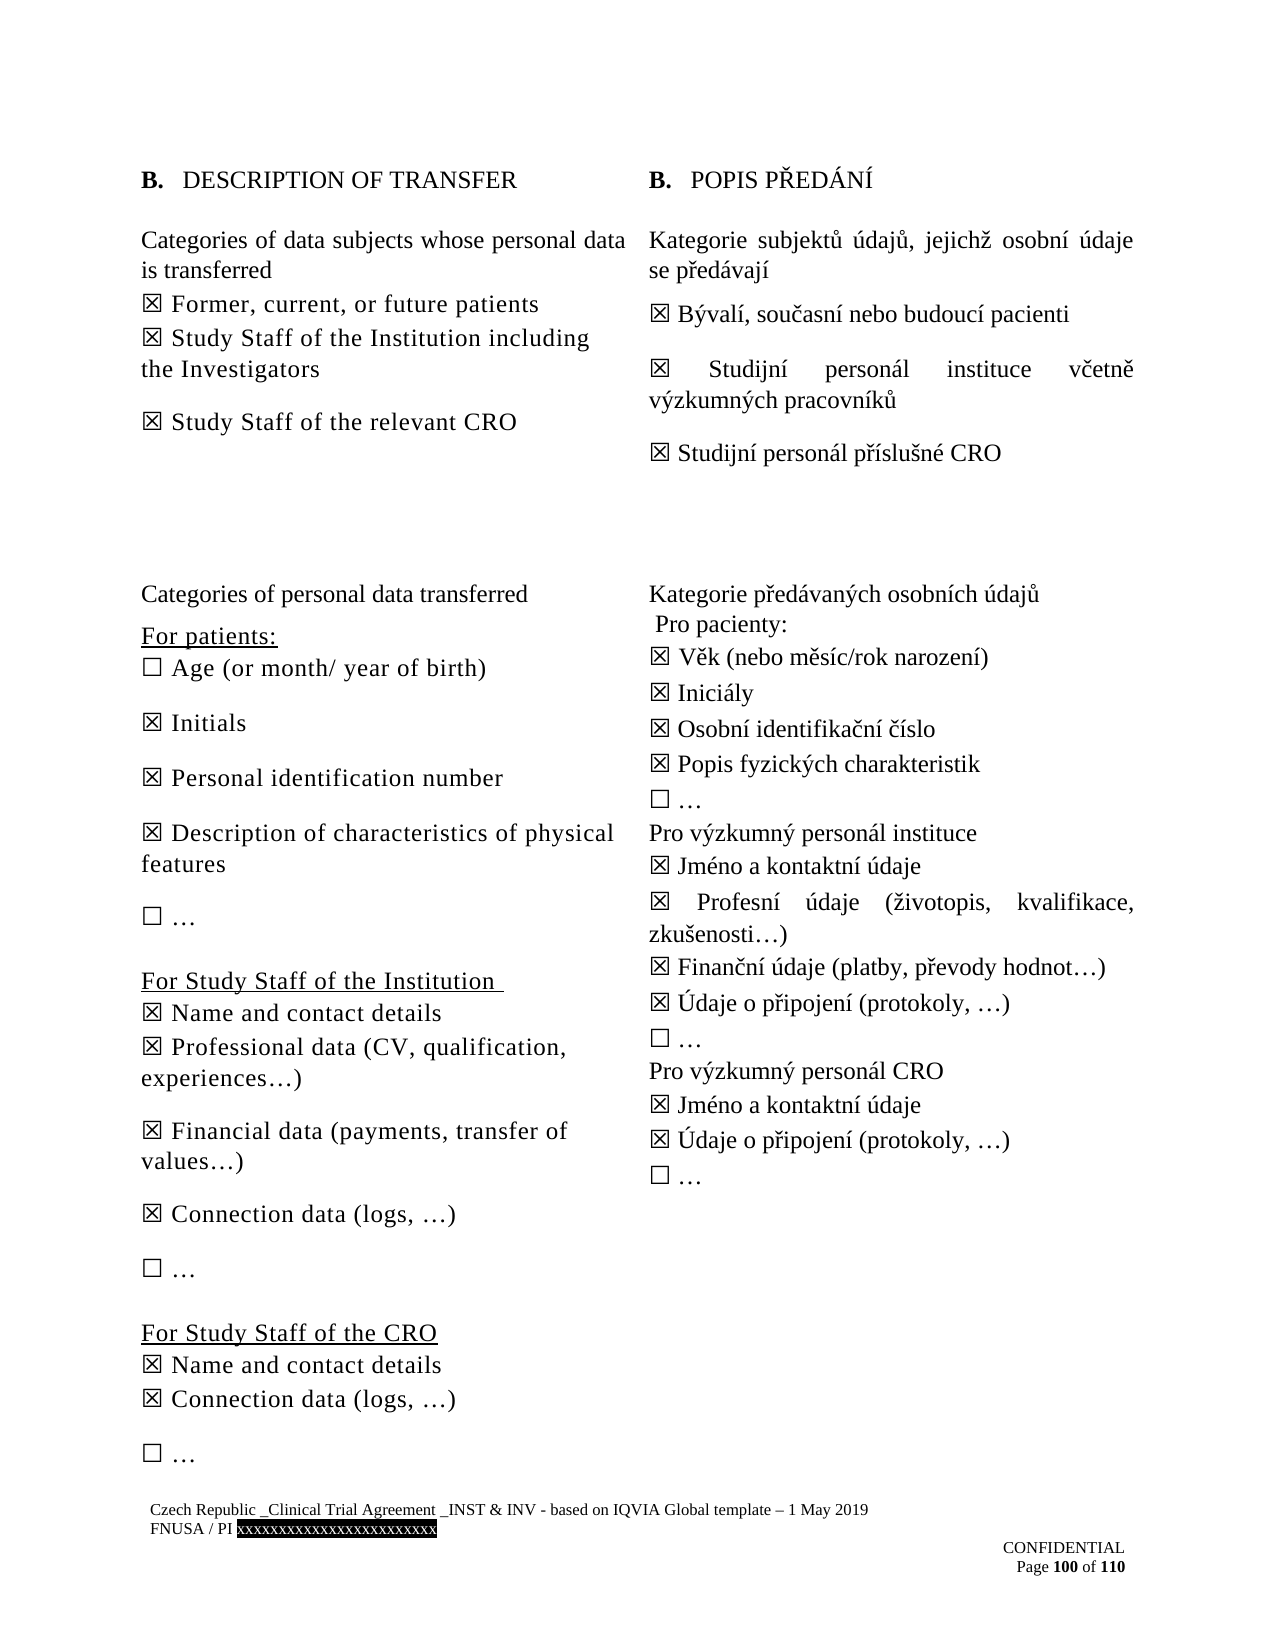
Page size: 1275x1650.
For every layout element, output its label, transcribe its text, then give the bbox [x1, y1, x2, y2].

table_cell [638, 75, 1145, 105]
table_cell Kategorie předávaných osobních údajů Pro pacienty: ☒ Věk (nebo měsíc/rok narození) ☒ Iniciály ☒ Osobní identifikační číslo ☒ Popis fyzických charakteristik ☐ … Pro výzkumný personál instituce ☒ Jméno a kontaktní údaje ☒ Profesní údaje (životopis, kvalifikace, zkušenosti…) ☒ Finanční údaje (platby, převody hodnot…) ☒ Údaje o připojení (protokoly, …) ☐ … Pro výzkumný personál CRO ☒ Jméno a kontaktní údaje ☒ Údaje o připojení (protokoly, …) ☐ … [638, 579, 1145, 1491]
table_cell [638, 549, 1145, 579]
table_cell B. DESCRIPTION OF TRANSFER [130, 105, 637, 195]
table_cell [130, 195, 637, 226]
table_cell B. POPIS PŘEDÁNÍ [638, 105, 1145, 195]
table_cell Kategorie subjektů údajů, jejichž osobní údaje se předávají ☒ Bývalí, současní nebo budoucí pacienti ☒ Studijní personál instituce včetně výzkumných pracovníků ☒ Studijní personál příslušné CRO [638, 226, 1145, 549]
table_cell [130, 75, 637, 105]
table_cell Categories of personal data transferred For patients: ☐ Age (or month/ year of birth) ☒ Initials ☒ Personal identification number ☒ Description of characteristics of physical features ☐ … For Study Staff of the Institution ☒ Name and contact details ☒ Professional data (CV, qualification, experiences…) ☒ Financial data (payments, transfer of values…) ☒ Connection data (logs, …) ☐ … For Study Staff of the CRO ☒ Name and contact details ☒ Connection data (logs, …) ☐ … [130, 579, 637, 1491]
table_cell [130, 549, 637, 579]
table_cell Categories of data subjects whose personal data is transferred ☒ Former, current, or future patients ☒ Study Staff of the Institution including the Investigators ☒ Study Staff of the relevant CRO [130, 226, 637, 549]
table_cell [638, 195, 1145, 226]
